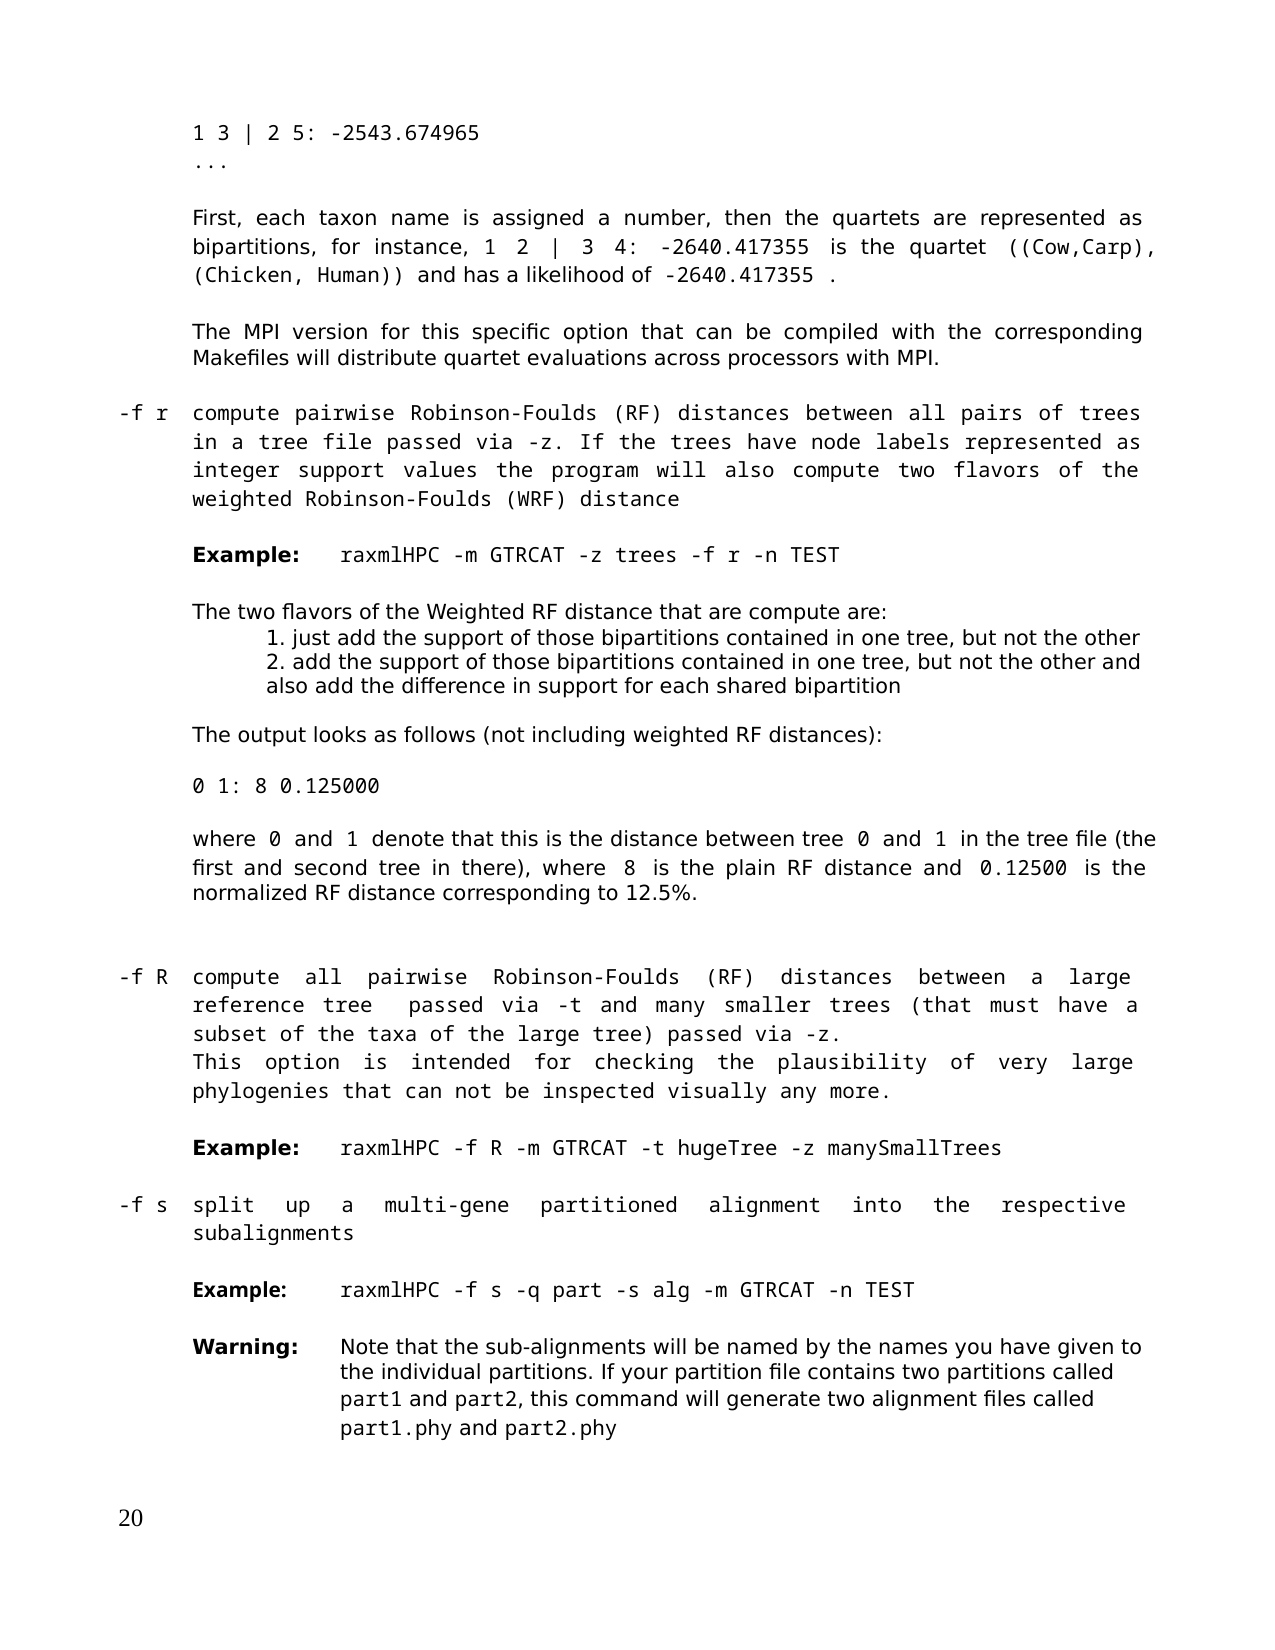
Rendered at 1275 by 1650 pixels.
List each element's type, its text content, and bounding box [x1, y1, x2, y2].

text 0 1: 8 0.125000 [118, 771, 1157, 800]
text -f r compute pairwise Robinson-Foulds (RF) distances between all pairs of trees in a tree file passed via -z. If the trees have node labels represented as integer support values the program will also compute two flavors of the weighted Robinson-Foulds (WRF) distance [118, 398, 1157, 512]
text Example: raxmlHPC -f R -m GTRCAT -t hugeTree -z manySmallTrees [118, 1133, 1157, 1161]
text The MPI version for this specific option that can be compiled with the corresponding Makefiles will distribute quartet evaluations across processors with MPI. [118, 317, 1157, 370]
text Example: raxmlHPC -m GTRCAT -z trees -f r -n TEST [118, 541, 1157, 569]
text Example: raxmlHPC -f s -q part -s alg -m GTRCAT -n TEST [118, 1275, 1157, 1303]
text ... [118, 147, 1157, 175]
text Warning: Note that the sub-alignments will be named by the names you have given to the individual partitions. If your partition file contains two partitions called part1 and part2, this command will generate two alignment files called part1.phy and part2.phy [118, 1332, 1157, 1441]
text -f R compute all pairwise Robinson-Foulds (RF) distances between a large reference tree passed via -t and many smaller trees (that must have a subset of the taxa of the large tree) passed via -z. [118, 962, 1157, 1047]
text where 0 and 1 denote that this is the distance between tree 0 and 1 in the tree file (the first and second tree in there), where 8 is the plain RF distance and 0.12500 is the normalized RF distance corresponding to 12.5%. [118, 824, 1157, 905]
text First, each taxon name is assigned a number, then the quartets are represented as bipartitions, for instance, 1 2 | 3 4: -2640.417355 is the quartet ((Cow,Carp), (Chicken, Human)) and has a likelihood of -2640.417355 . [118, 203, 1157, 289]
text 1 3 | 2 5: -2543.674965 [118, 118, 1157, 147]
text -f s split up a multi-gene partitioned alignment into the respective subalignments [118, 1190, 1157, 1247]
text 2. add the support of those bipartitions contained in one tree, but not the other and also add the difference in support for each shared bipartition [118, 650, 1157, 699]
text 1. just add the support of those bipartitions contained in one tree, but not the other [118, 626, 1157, 650]
text This option is intended for checking the plausibility of very large phylogenies that can not be inspected visually any more. [118, 1047, 1157, 1104]
text The output looks as follows (not including weighted RF distances): [118, 723, 1157, 747]
text The two flavors of the Weighted RF distance that are compute are: [118, 597, 1157, 626]
